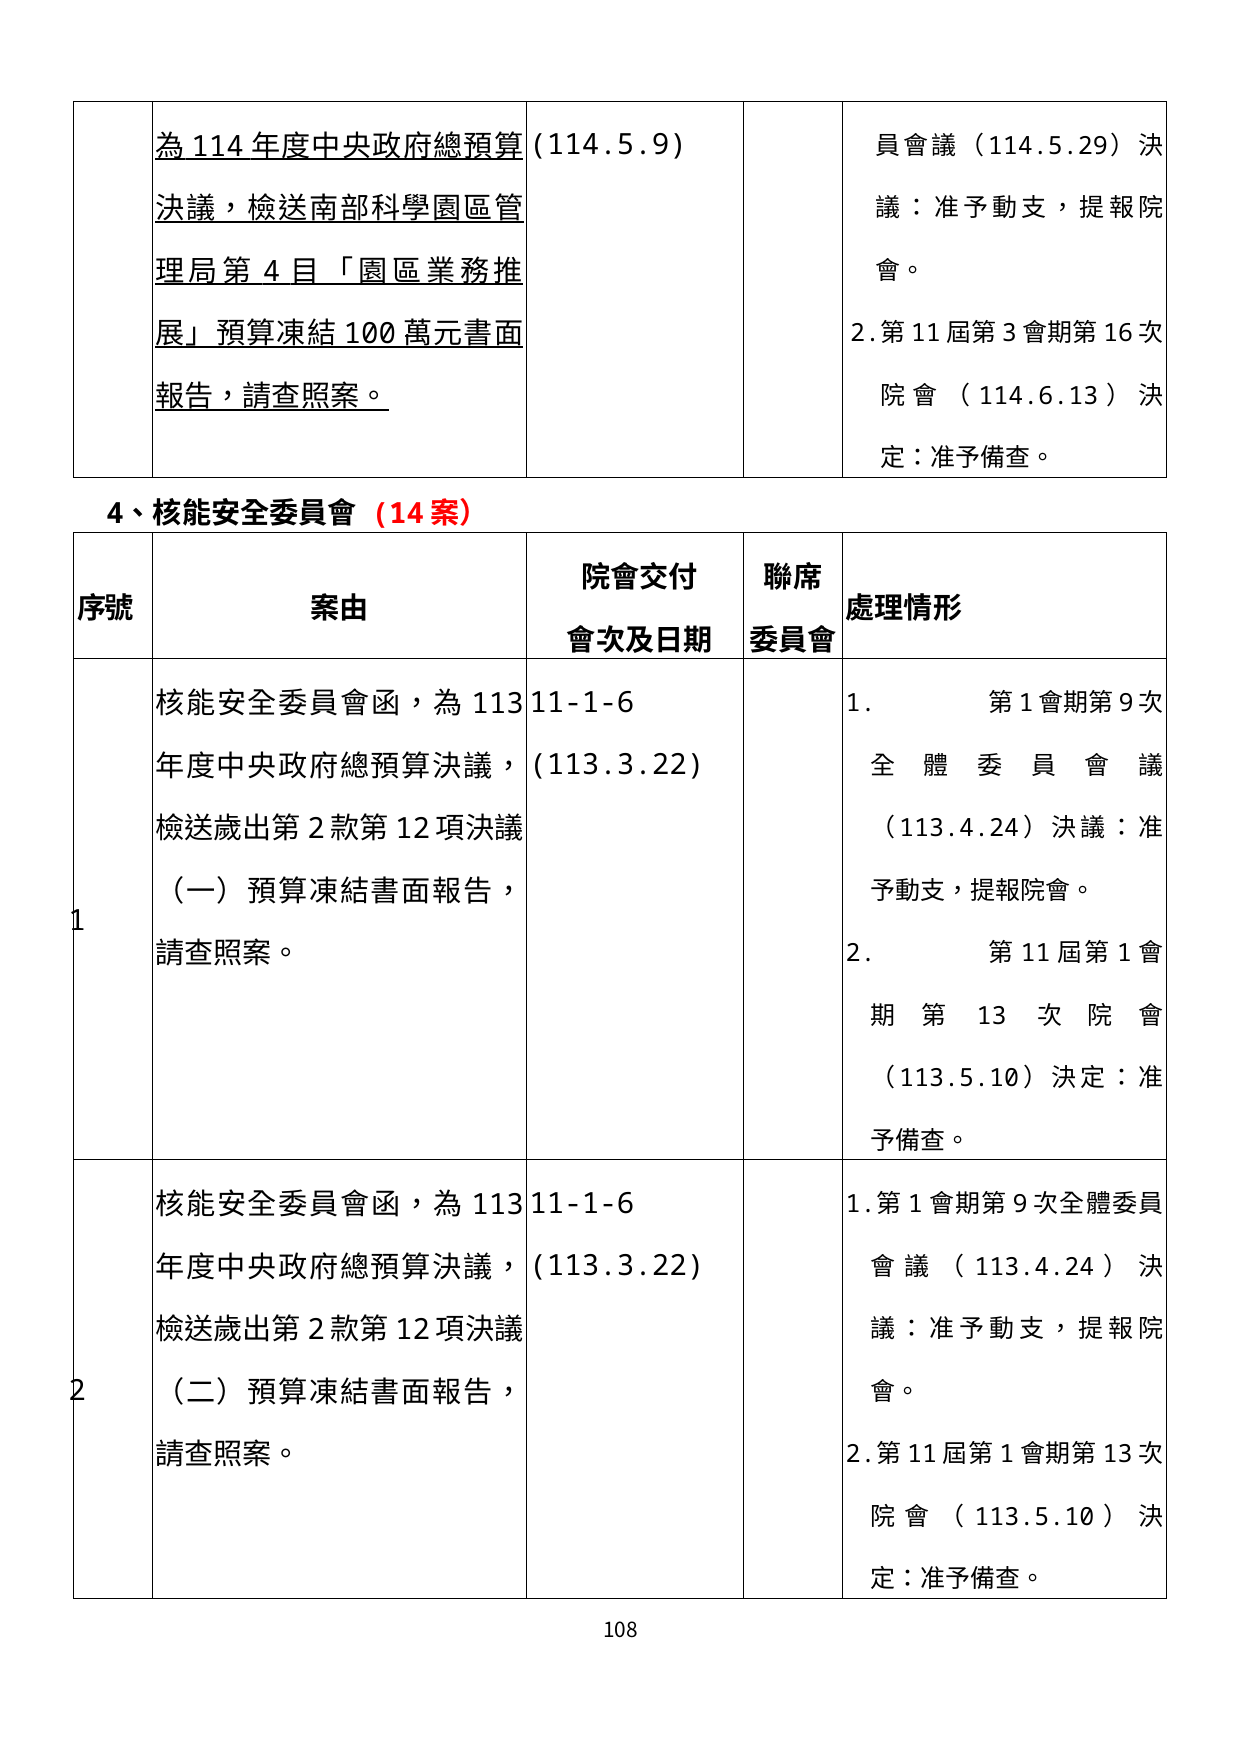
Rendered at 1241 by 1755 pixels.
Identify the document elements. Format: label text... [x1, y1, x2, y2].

table_cell 11-1-6 (113.3.22) [527, 659, 743, 1159]
table_header 案由 [153, 533, 526, 658]
table_cell 員會議（114.5.29）決議：准予動支，提報院會。 2.第11屆第3會期第16次院會（114.6.13）決定：准予備查。 [843, 102, 1166, 477]
table_cell 11-1-6 (113.3.22) [527, 1160, 743, 1598]
table_cell [744, 1160, 842, 1598]
table_cell 1.第1會期第9次全體委員會議（113.4.24）決議：准予動支，提報院會。 2.第11屆第1會期第13次院會（113.5.10）決定：准予備查。 [843, 1160, 1166, 1598]
table_cell 核能安全委員會函，為113年度中央政府總預算決議，檢送歲出第2款第12項決議（一）預算凍結書面報告，請查照案。 [153, 659, 526, 1159]
table_cell [74, 1160, 152, 1598]
table_cell 第1會期第9次全體委員會議（113.4.24）決議：准予動支，提報院會。 第11屆第1會期第13次院會（113.5.10）決定：准予備查。 [843, 659, 1166, 1159]
table_cell (114.5.9) [527, 102, 743, 477]
table_cell [744, 102, 842, 477]
table_header 聯席 委員會 [744, 533, 842, 658]
table_header 處理情形 [843, 533, 1166, 658]
table_header 序號 [74, 533, 152, 658]
text 4、核能安全委員會 (14案） [74, 490, 1166, 532]
table_cell [74, 1381, 80, 1393]
table_cell [744, 659, 842, 1159]
table_cell 為114年度中央政府總預算決議，檢送南部科學園區管理局第4目「園區業務推展」預算凍結100萬元書面報告，請查照案。 [153, 102, 526, 477]
table_cell 核能安全委員會函，為113年度中央政府總預算決議，檢送歲出第2款第12項決議（二）預算凍結書面報告，請查照案。 [153, 1160, 526, 1598]
table_cell [74, 659, 152, 1159]
table_cell [74, 102, 152, 477]
table_header 院會交付 會次及日期 [527, 533, 743, 658]
